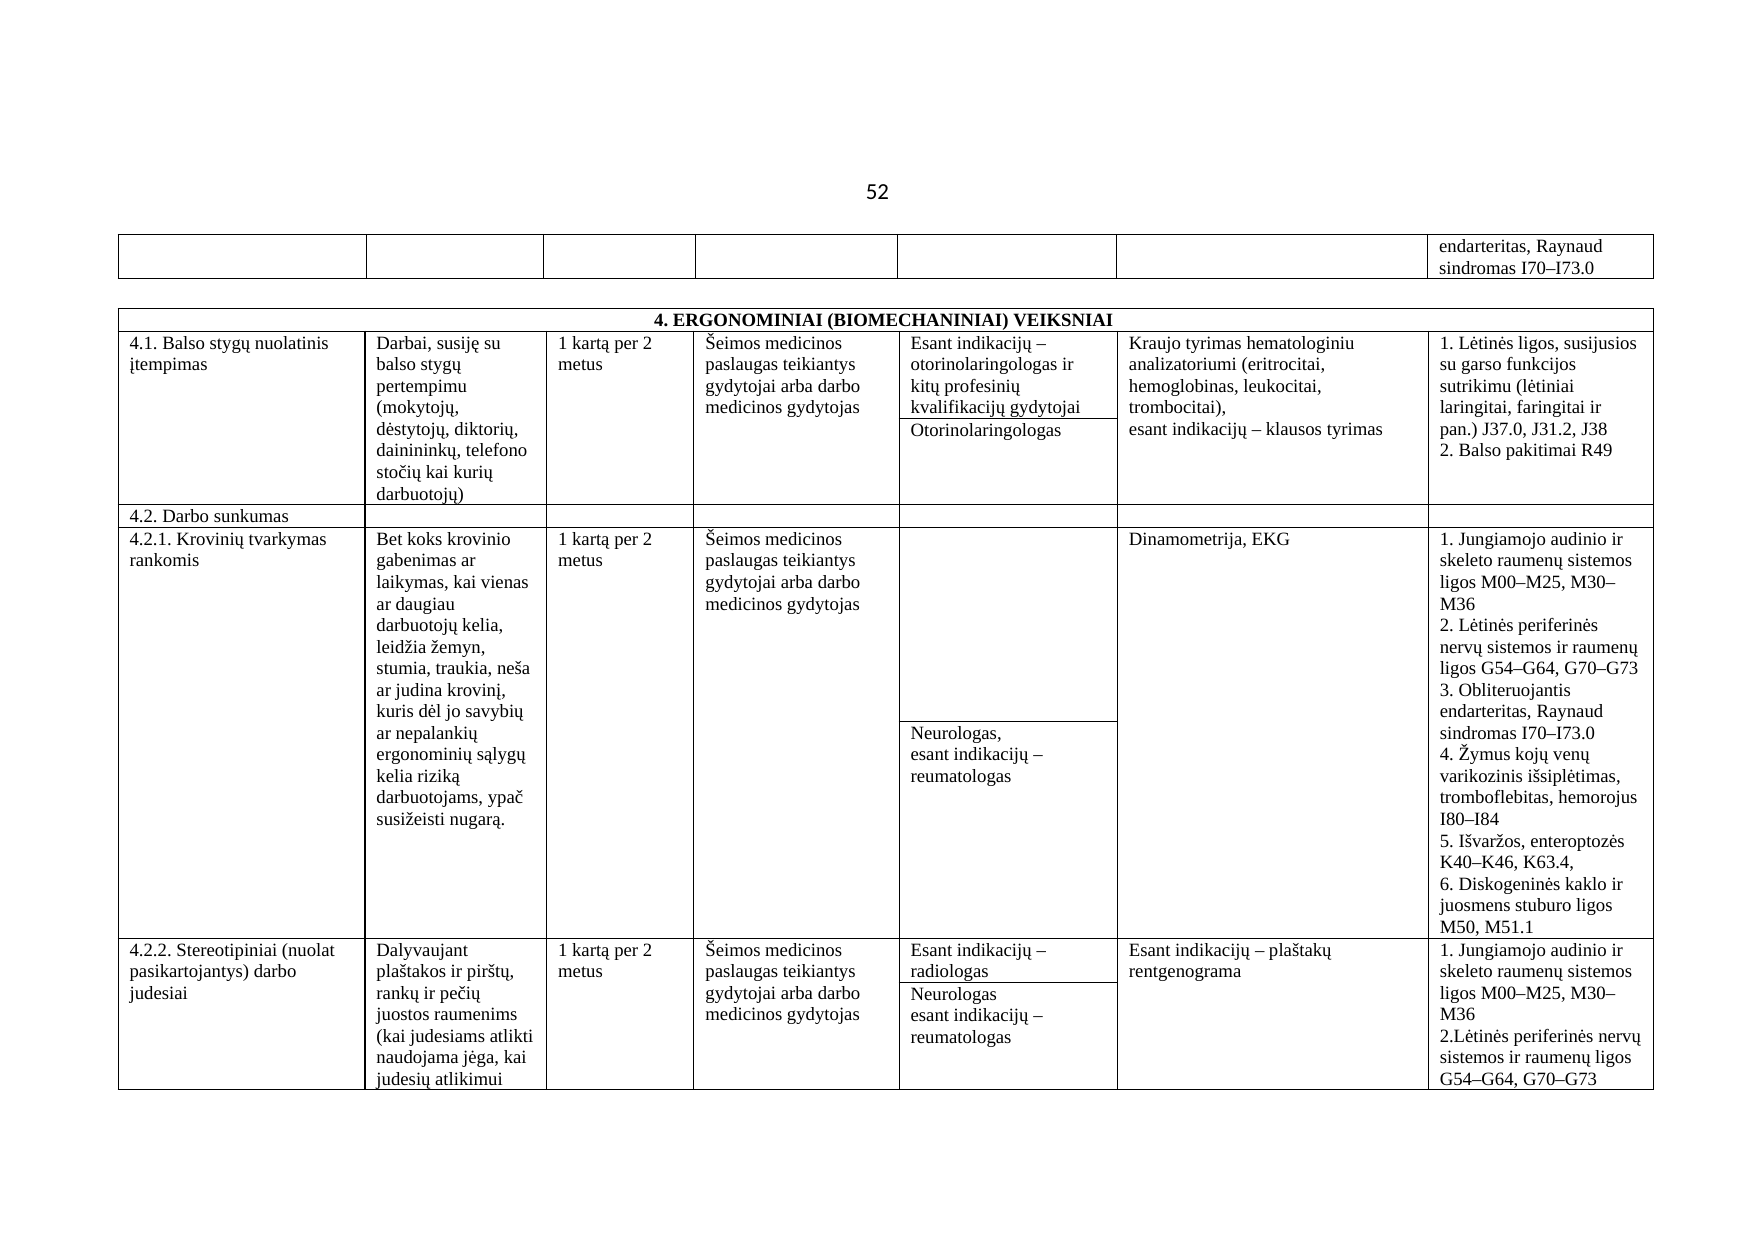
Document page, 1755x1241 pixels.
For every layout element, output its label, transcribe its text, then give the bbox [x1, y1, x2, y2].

table_cell [900, 505, 1117, 527]
table_cell Kraujo tyrimas hematologiniu analizatoriumi (eritrocitai, hemoglobinas, leukocitai, trombocitai), esant indikacijų – klausos tyrimas [1118, 332, 1428, 504]
table_cell 4.1. Balso stygų nuolatinis įtempimas [119, 332, 364, 504]
table_cell Darbai, susiję su balso stygų pertempimu (mokytojų, dėstytojų, diktorių, dainininkų, telefono stočių kai kurių darbuotojų) [366, 332, 546, 504]
table_cell [367, 235, 543, 278]
table_cell Esant indikacijų – otorinolaringologas ir kitų profesinių kvalifikacijų gydytojai [900, 332, 1117, 418]
table_cell Šeimos medicinos paslaugas teikiantys gydytojai arba darbo medicinos gydytojas [694, 939, 899, 1089]
table_cell 4.2.2. Stereotipiniai (nuolat pasikartojantys) darbo judesiai [119, 939, 364, 1089]
table_cell 1. Jungiamojo audinio ir skeleto raumenų sistemos ligos M00–M25, M30–M36 2.Lėtinės periferinės nervų sistemos ir raumenų ligos G54–G64, G70–G73 [1429, 939, 1653, 1089]
table_cell [1117, 235, 1427, 278]
table_cell [366, 505, 546, 527]
table_cell Neurologas, esant indikacijų – reumatologas [900, 722, 1117, 937]
table_cell [544, 235, 695, 278]
table_cell Šeimos medicinos paslaugas teikiantys gydytojai arba darbo medicinos gydytojas [694, 332, 899, 504]
table_cell [900, 528, 1117, 721]
table_cell Esant indikacijų – radiologas [900, 939, 1117, 982]
table_cell Bet koks krovinio gabenimas ar laikymas, kai vienas ar daugiau darbuotojų kelia, leidžia žemyn, stumia, traukia, neša ar judina krovinį, kuris dėl jo savybių ar nepalankių ergonominių sąlygų kelia riziką darbuotojams, ypač susižeisti nugarą. [366, 528, 546, 937]
table_cell [694, 505, 899, 527]
table_cell Otorinolaringologas [900, 419, 1117, 504]
table_cell Dalyvaujant plaštakos ir pirštų, rankų ir pečių juostos raumenims (kai judesiams atlikti naudojama jėga, kai judesių atlikimui [366, 939, 546, 1089]
table_cell Dinamometrija, EKG [1118, 528, 1428, 937]
table_cell 1. Lėtinės ligos, susijusios su garso funkcijos sutrikimu (lėtiniai laringitai, faringitai ir pan.) J37.0, J31.2, J38 2. Balso pakitimai R49 [1429, 332, 1653, 504]
table_cell 4.2.1. Krovinių tvarkymas rankomis [119, 528, 364, 937]
table_cell [547, 505, 693, 527]
table_header 4. ERGONOMINIAI (BIOMECHANINIAI) VEIKSNIAI [119, 309, 1653, 331]
table_cell [898, 235, 1116, 278]
table_cell endarteritas, Raynaud sindromas I70–I73.0 [1428, 235, 1653, 278]
table_cell [1429, 505, 1653, 527]
table_cell 4.2. Darbo sunkumas [119, 505, 364, 527]
table_cell [1118, 505, 1428, 527]
table_cell 1 kartą per 2 metus [547, 332, 693, 504]
table_cell [696, 235, 897, 278]
table_cell 1 kartą per 2 metus [547, 939, 693, 1089]
table_cell Esant indikacijų – plaštakų rentgenograma [1118, 939, 1428, 1089]
table_cell 1. Jungiamojo audinio ir skeleto raumenų sistemos ligos M00–M25, M30–M36 2. Lėtinės periferinės nervų sistemos ir raumenų ligos G54–G64, G70–G73 3. Obliteruojantis endarteritas, Raynaud sindromas I70–I73.0 4. Žymus kojų venų varikozinis išsiplėtimas, tromboflebitas, hemorojus I80–I84 5. Išvaržos, enteroptozės K40–K46, K63.4, 6. Diskogeninės kaklo ir juosmens stuburo ligos M50, M51.1 [1429, 528, 1653, 937]
table_cell 1 kartą per 2 metus [547, 528, 693, 937]
table_cell Neurologas esant indikacijų – reumatologas [900, 983, 1117, 1089]
table_cell [119, 235, 366, 278]
table_cell Šeimos medicinos paslaugas teikiantys gydytojai arba darbo medicinos gydytojas [694, 528, 899, 937]
